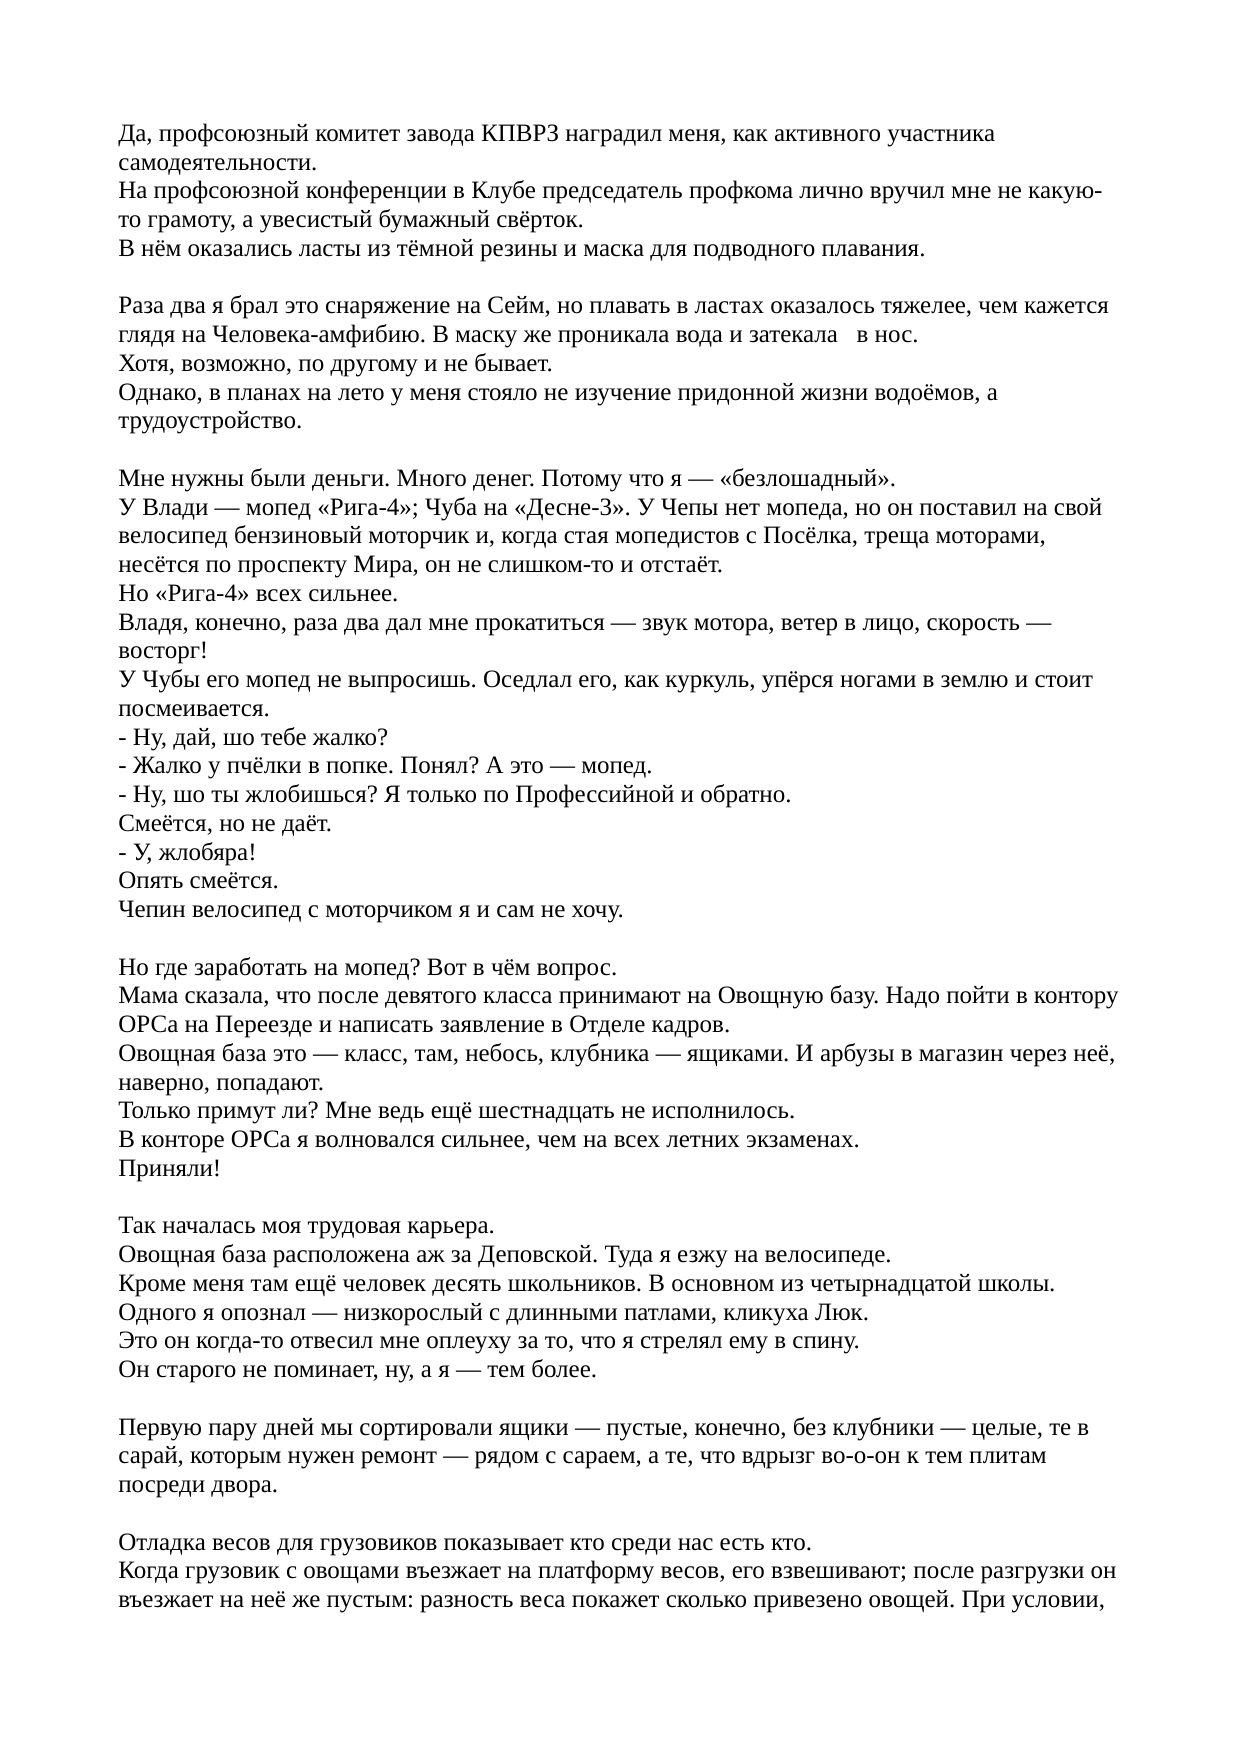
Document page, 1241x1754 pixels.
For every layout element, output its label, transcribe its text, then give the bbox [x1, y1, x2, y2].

text Раза два я брал это снаряжение на Сейм, но плавать в ластах оказалось тяжелее, чем кажется глядя на Человека-амфибию. В маску же проникала вода и затекала в нос. [118, 291, 1122, 348]
text Но где заработать на мопед? Вот в чём вопрос. [118, 952, 1122, 981]
text У Чубы его мопед не выпросишь. Оседлал его, как куркуль, упёрся ногами в землю и стоит посмеивается. [118, 664, 1122, 722]
text Опять смеётся. [118, 866, 1122, 894]
text Да, профсоюзный комитет завода КПВРЗ наградил меня, как активного участника самодеятельности. [118, 118, 1122, 176]
text - Ну, дай, шо тебе жалко? [118, 722, 1122, 751]
text Овощная база расположена аж за Деповской. Туда я езжу на велосипеде. [118, 1239, 1122, 1268]
text Владя, конечно, раза два дал мне прокатиться — звук мотора, ветер в лицо, скорость — восторг! [118, 607, 1122, 664]
text Приняли! [118, 1153, 1122, 1182]
text - Ну, шо ты жлобишься? Я только по Профессийной и обратно. [118, 779, 1122, 808]
text Одного я опознал — низкорослый с длинными патлами, кликуха Люк. [118, 1297, 1122, 1326]
text Хотя, возможно, по другому и не бывает. [118, 348, 1122, 377]
text Только примут ли? Мне ведь ещё шестнадцать не исполнилось. [118, 1096, 1122, 1124]
text Смеётся, но не даёт. [118, 808, 1122, 837]
text Но «Рига-4» всех сильнее. [118, 578, 1122, 607]
text На профсоюзной конференции в Клубе председатель профкома лично вручил мне не какую-то грамоту, а увесистый бумажный свёрток. [118, 176, 1122, 233]
text Кроме меня там ещё человек десять школьников. В основном из четырнадцатой школы. [118, 1268, 1122, 1297]
text Так началась моя трудовая карьера. [118, 1211, 1122, 1239]
text В нём оказались ласты из тёмной резины и маска для подводного плавания. [118, 233, 1122, 262]
text Мне нужны были деньги. Много денег. Потому что я — «безлошадный». [118, 463, 1122, 492]
text - Жалко у пчёлки в попке. Понял? А это — мопед. [118, 751, 1122, 779]
text Отладка весов для грузовиков показывает кто среди нас есть кто. [118, 1527, 1122, 1556]
text В конторе ОРСа я волновался сильнее, чем на всех летних экзаменах. [118, 1124, 1122, 1153]
text - У, жлобяра! [118, 837, 1122, 866]
text У Влади — мопед «Рига-4»; Чуба на «Десне-3». У Чепы нет мопеда, но он поставил на свой велосипед бензиновый моторчик и, когда стая мопедистов с Посёлка, треща моторами, несётся по проспекту Мира, он не слишком-то и отстаёт. [118, 492, 1122, 578]
text Овощная база это — класс, там, небось, клубника — ящиками. И арбузы в магазин через неё, наверно, попадают. [118, 1038, 1122, 1096]
text Чепин велосипед с моторчиком я и сам не хочу. [118, 894, 1122, 923]
text Когда грузовик с овощами въезжает на платформу весов, его взвешивают; после разгрузки он въезжает на неё же пустым: разность веса покажет сколько привезено овощей. При условии, [118, 1556, 1122, 1613]
text Мама сказала, что после девятого класса принимают на Овощную базу. Надо пойти в контору ОРСа на Переезде и написать заявление в Отделе кадров. [118, 981, 1122, 1038]
text Однако, в планах на лето у меня стояло не изучение придонной жизни водоёмов, а трудоустройство. [118, 377, 1122, 434]
text Первую пару дней мы сортировали ящики — пустые, конечно, без клубники — целые, те в сарай, которым нужен ремонт — рядом с сараем, а те, что вдрызг во-о-он к тем плитам посреди двора. [118, 1412, 1122, 1498]
text Он старого не поминает, ну, а я — тем более. [118, 1354, 1122, 1383]
text Это он когда-то отвесил мне оплеуху за то, что я стрелял ему в спину. [118, 1326, 1122, 1354]
